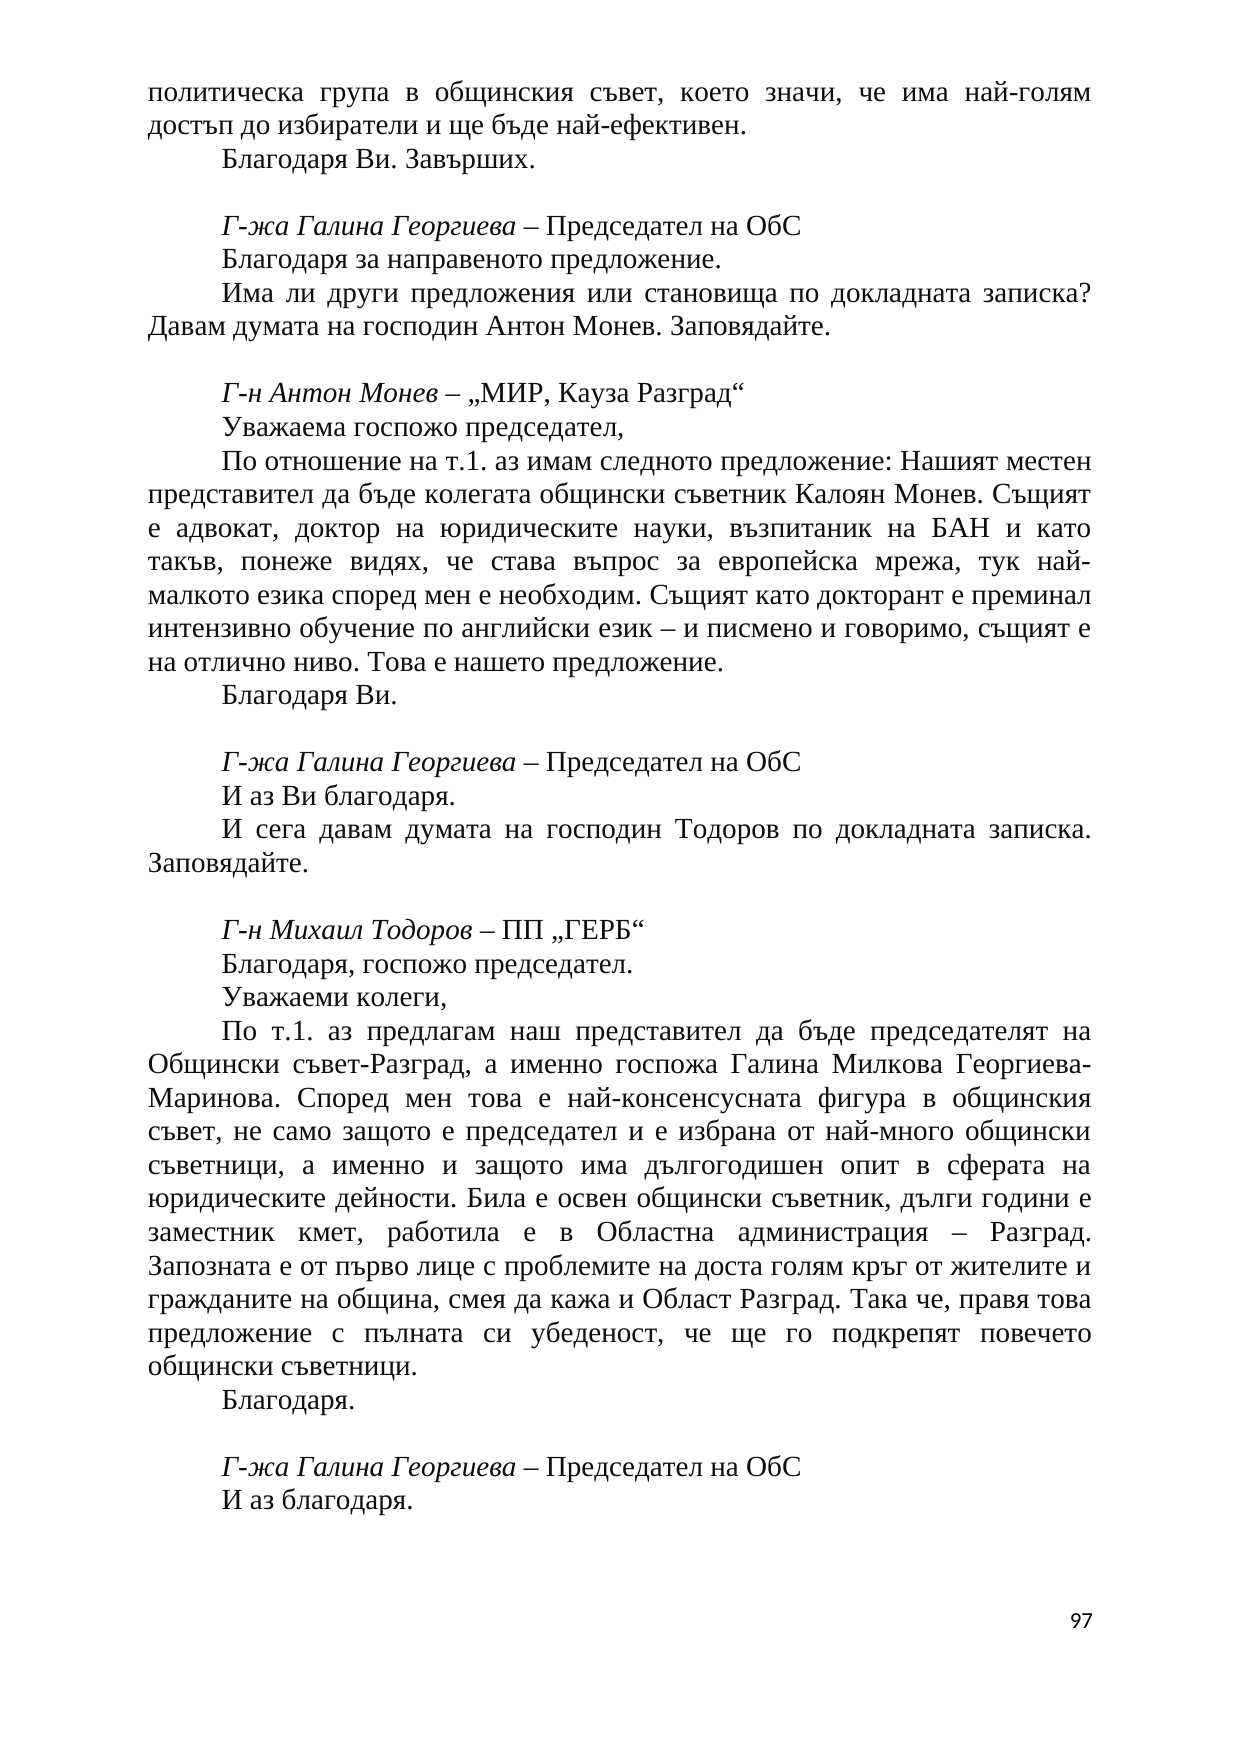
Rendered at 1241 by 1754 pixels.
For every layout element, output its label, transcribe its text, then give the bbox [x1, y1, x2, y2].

text Благодаря. [148, 1382, 1093, 1415]
text политическа група в общинския съвет, което значи, че има най-голям достъп до избиратели и ще бъде най-ефективен. [148, 74, 1093, 141]
text И сега давам думата на господин Тодоров по докладната записка. Заповядайте. [148, 812, 1093, 879]
text Благодаря Ви. [148, 677, 1093, 711]
text Уважаема госпожо председател, [148, 409, 1093, 443]
text По т.1. аз предлагам наш представител да бъде председателят на Общински съвет-Разград, а именно госпожа Галина Милкова Георгиева-Маринова. Според мен това е най-консенсусната фигура в общинския съвет, не само защото е председател и е избрана от най-много общински съветници, а именно и защото има дългогодишен опит в сферата на юридическите дейности. Била е освен общински съветник, дълги години е заместник кмет, работила е в Областна администрация – Разград. Запозната е от първо лице с проблемите на доста голям кръг от жителите и гражданите на община, смея да кажа и Област Разград. Така че, правя това предложение с пълната си убеденост, че ще го подкрепят повечето общински съветници. [148, 1013, 1093, 1382]
text Г-жа Галина Георгиева – Председател на ОбС [148, 208, 1093, 241]
text Има ли други предложения или становища по докладната записка? Давам думата на господин Антон Монев. Заповядайте. [148, 275, 1093, 342]
text Г-жа Галина Георгиева – Председател на ОбС [148, 744, 1093, 778]
text По отношение на т.1. аз имам следното предложение: Нашият местен представител да бъде колегата общински съветник Калоян Монев. Същият е адвокат, доктор на юридическите науки, възпитаник на БАН и като такъв, понеже видях, че става въпрос за европейска мрежа, тук най-малкото езика според мен е необходим. Същият като докторант е преминал интензивно обучение по английски език – и писмено и говоримо, същият е на отлично ниво. Това е нашето предложение. [148, 443, 1093, 677]
text Благодаря за направеното предложение. [148, 241, 1093, 275]
text Г-жа Галина Георгиева – Председател на ОбС [148, 1449, 1093, 1482]
text И аз благодаря. [148, 1482, 1093, 1516]
text Благодаря Ви. Завърших. [148, 141, 1093, 174]
text И аз Ви благодаря. [148, 778, 1093, 812]
text Уважаеми колеги, [148, 979, 1093, 1013]
text Г-н Михаил Тодоров – ПП „ГЕРБ“ [148, 912, 1093, 946]
text Г-н Антон Монев – „МИР, Кауза Разград“ [148, 376, 1093, 409]
text Благодаря, госпожо председател. [148, 946, 1093, 979]
